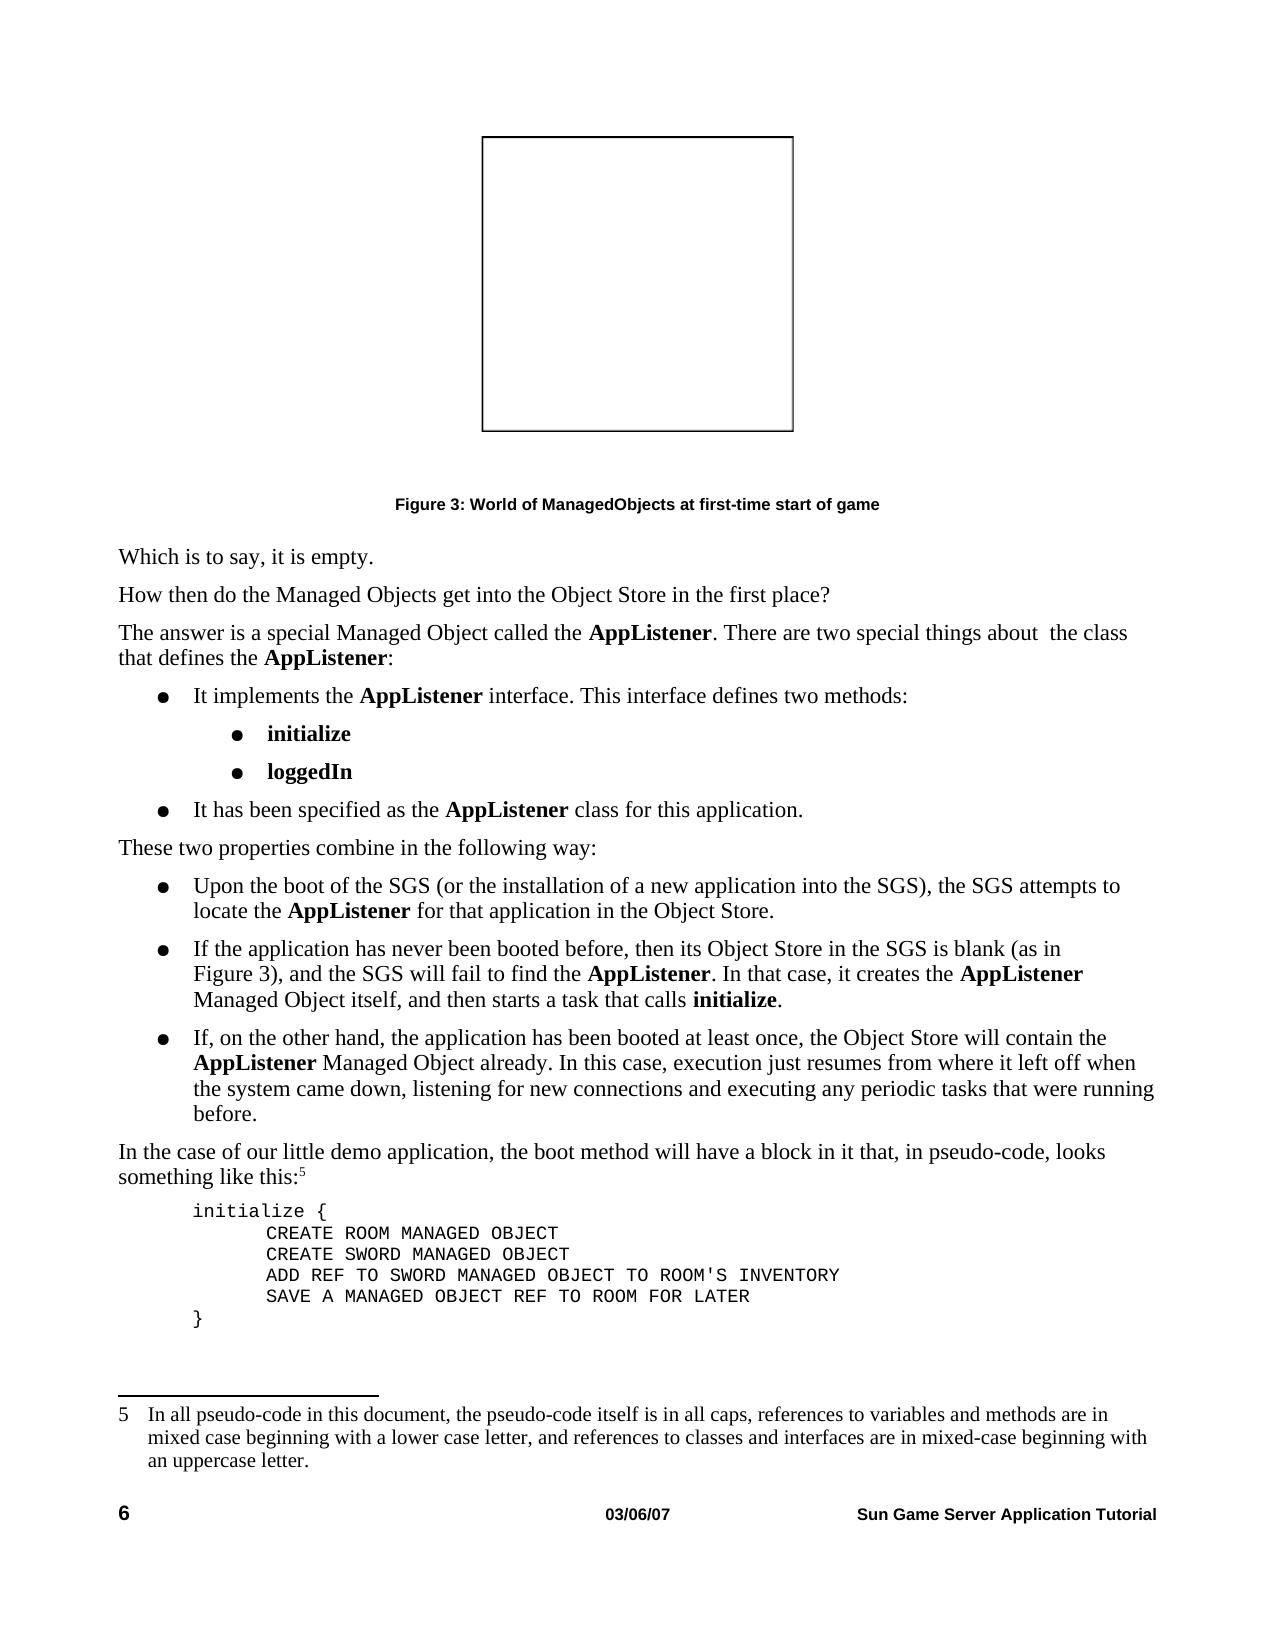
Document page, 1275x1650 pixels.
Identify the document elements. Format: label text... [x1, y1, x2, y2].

text These two properties combine in the following way: [118, 835, 1157, 860]
text In all pseudo-code in this document, the pseudo-code itself is in all caps, references to variables and methods are in mixed case beginning with a lower case letter, and references to classes and interfaces are in mixed-case beginning with an uppercase letter. [118, 1402, 1157, 1472]
list loggedIn [229, 759, 1157, 784]
list It has been specified as the AppListener class for this application. [156, 797, 1157, 822]
text Figure 3: World of ManagedObjects at first-time start of game [118, 118, 1157, 514]
text Which is to say, it is empty. [118, 544, 1157, 569]
picture [481, 136, 794, 432]
text How then do the Managed Objects get into the Object Store in the first place? [118, 582, 1157, 607]
text In the case of our little demo application, the boot method will have a block in it that, in pseudo-code, looks something like this: [118, 1139, 1157, 1190]
text initialize { CREATE ROOM MANAGED OBJECT CREATE SWORD MANAGED OBJECT ADD REF TO SWORD MANAGED OBJECT TO ROOM'S INVENTORY SAVE A MANAGED OBJECT REF TO ROOM FOR LATER } [192, 1202, 1098, 1330]
list If the application has never been booted before, then its Object Store in the SGS is blank (as in Figure 3), and the SGS will fail to find the AppListener. In that case, it creates the AppListener Managed Object itself, and then starts a task that calls initialize. [156, 936, 1157, 1012]
list Upon the boot of the SGS (or the installation of a new application into the SGS), the SGS attempts to locate the AppListener for that application in the Object Store. [156, 873, 1157, 923]
list If, on the other hand, the application has been booted at least once, the Object Store will contain the AppListener Managed Object already. In this case, execution just resumes from where it left off when the system came down, listening for new connections and executing any periodic tasks that were running before. [156, 1025, 1157, 1126]
list It implements the AppListener interface. This interface defines two methods: [156, 683, 1157, 708]
text The answer is a special Managed Object called the AppListener. There are two special things about the class that defines the AppListener: [118, 620, 1157, 671]
list initialize [229, 721, 1157, 746]
